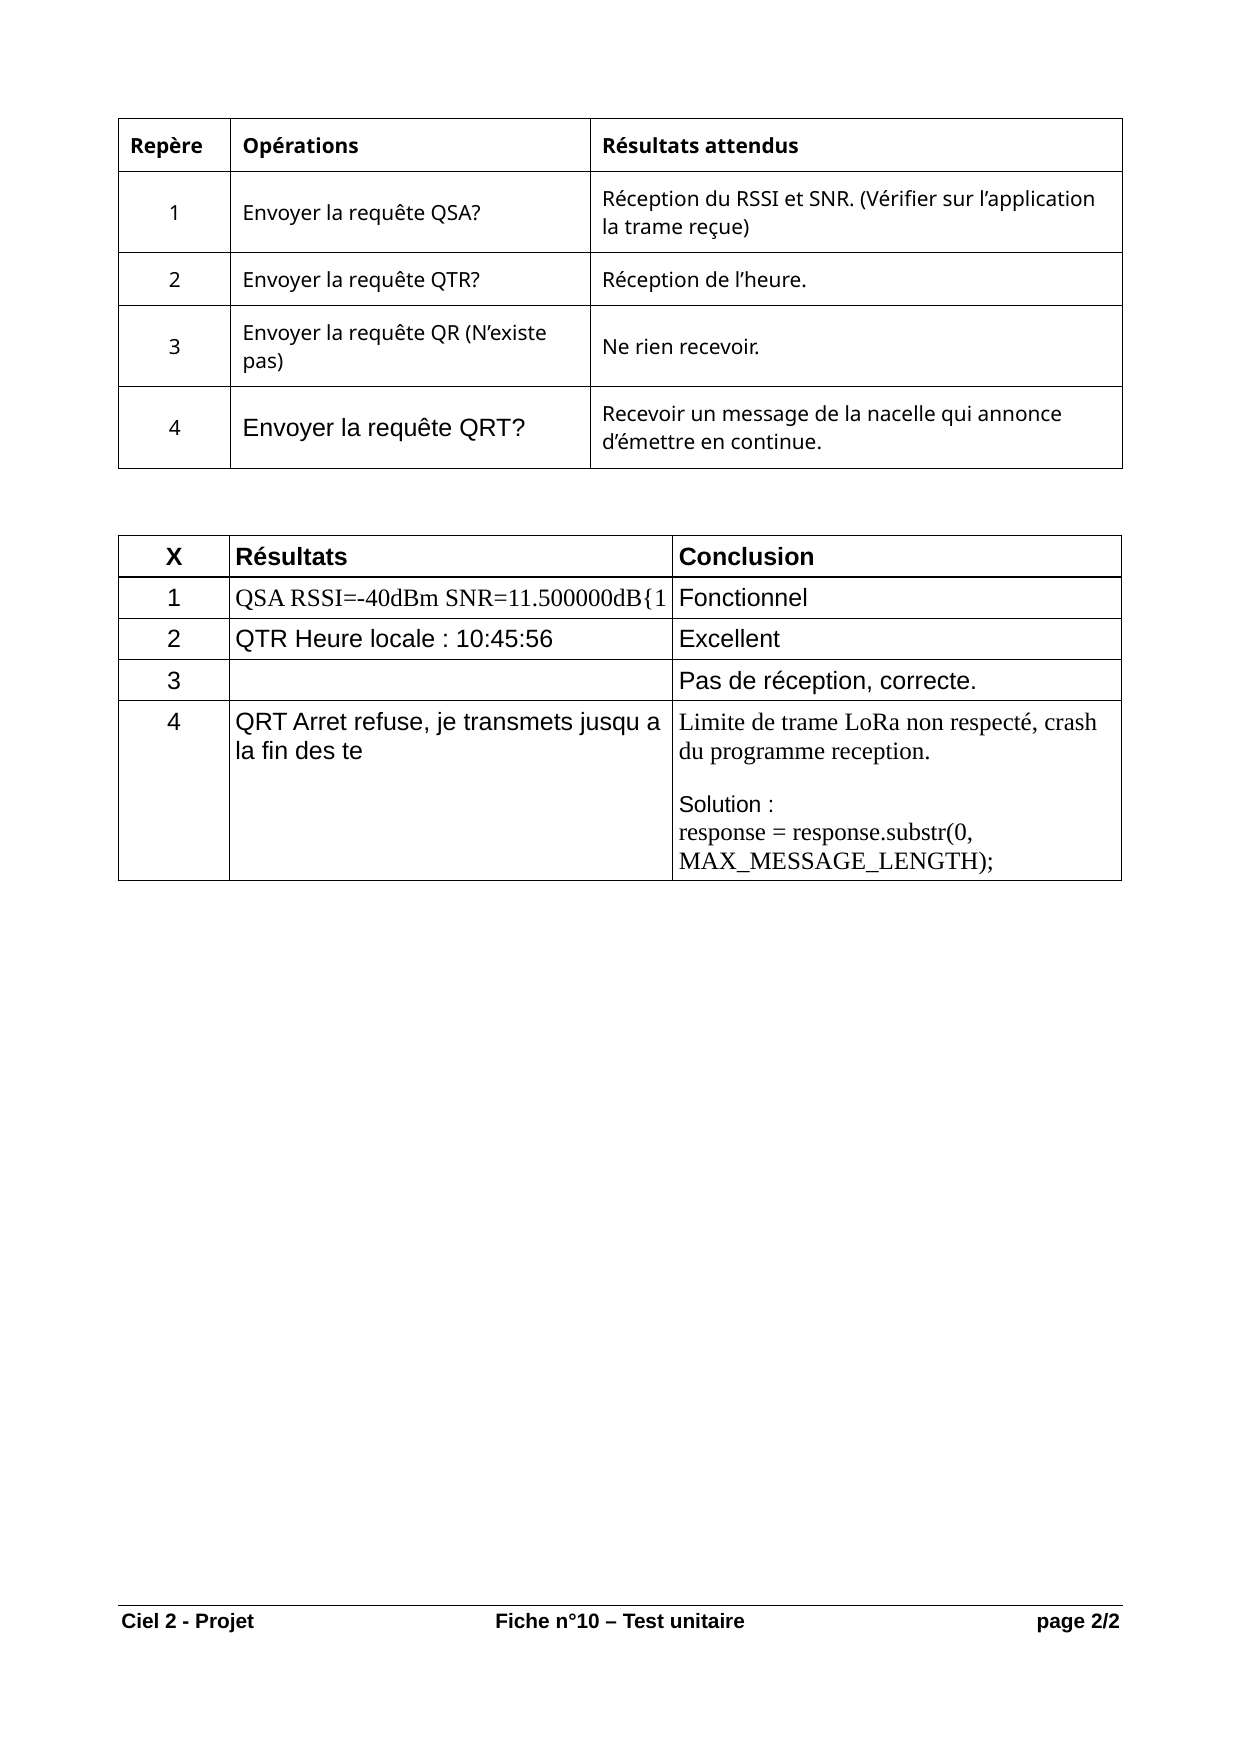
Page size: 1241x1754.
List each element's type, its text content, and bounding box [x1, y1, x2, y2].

table_cell Opérations [231, 119, 590, 171]
table_cell Pas de réception, correcte. [673, 660, 1121, 700]
table_cell 1 [119, 172, 230, 252]
table_cell Recevoir un message de la nacelle qui annonce d’émettre en continue. [591, 387, 1122, 467]
table_cell Envoyer la requête QRT? [231, 387, 590, 467]
table_header X [119, 536, 229, 576]
table_cell Fonctionnel [673, 578, 1121, 618]
table_cell Réception du RSSI et SNR. (Vérifier sur l’application la trame reçue) [591, 172, 1122, 252]
table_cell 2 [119, 619, 229, 659]
table_cell 3 [119, 660, 229, 700]
table_cell 4 [119, 387, 230, 467]
table_cell 2 [119, 253, 230, 305]
table_cell 3 [119, 306, 230, 386]
table_header Conclusion [673, 536, 1121, 576]
table_cell Excellent [673, 619, 1121, 659]
table_cell Envoyer la requête QSA? [231, 172, 590, 252]
table_cell Repère [119, 119, 230, 171]
table_cell 4 [119, 701, 229, 880]
table_cell Réception de l’heure. [591, 253, 1122, 305]
table_cell Résultats attendus [591, 119, 1122, 171]
table_cell Envoyer la requête QR (N’existe pas) [231, 306, 590, 386]
table_cell QRT Arret refuse, je transmets jusqu a la fin des te [230, 701, 672, 880]
table_cell Limite de trame LoRa non respecté, crash du programme reception. Solution : response = response.substr(0, MAX_MESSAGE_LENGTH); [673, 701, 1121, 880]
table_cell [230, 660, 672, 700]
table_cell Ne rien recevoir. [591, 306, 1122, 386]
table_cell Envoyer la requête QTR? [231, 253, 590, 305]
table_cell 1 [119, 578, 229, 618]
table_cell QSA RSSI=-40dBm SNR=11.500000dB{1 [230, 578, 672, 618]
table_header Résultats [230, 536, 672, 576]
table_cell QTR Heure locale : 10:45:56 [230, 619, 672, 659]
